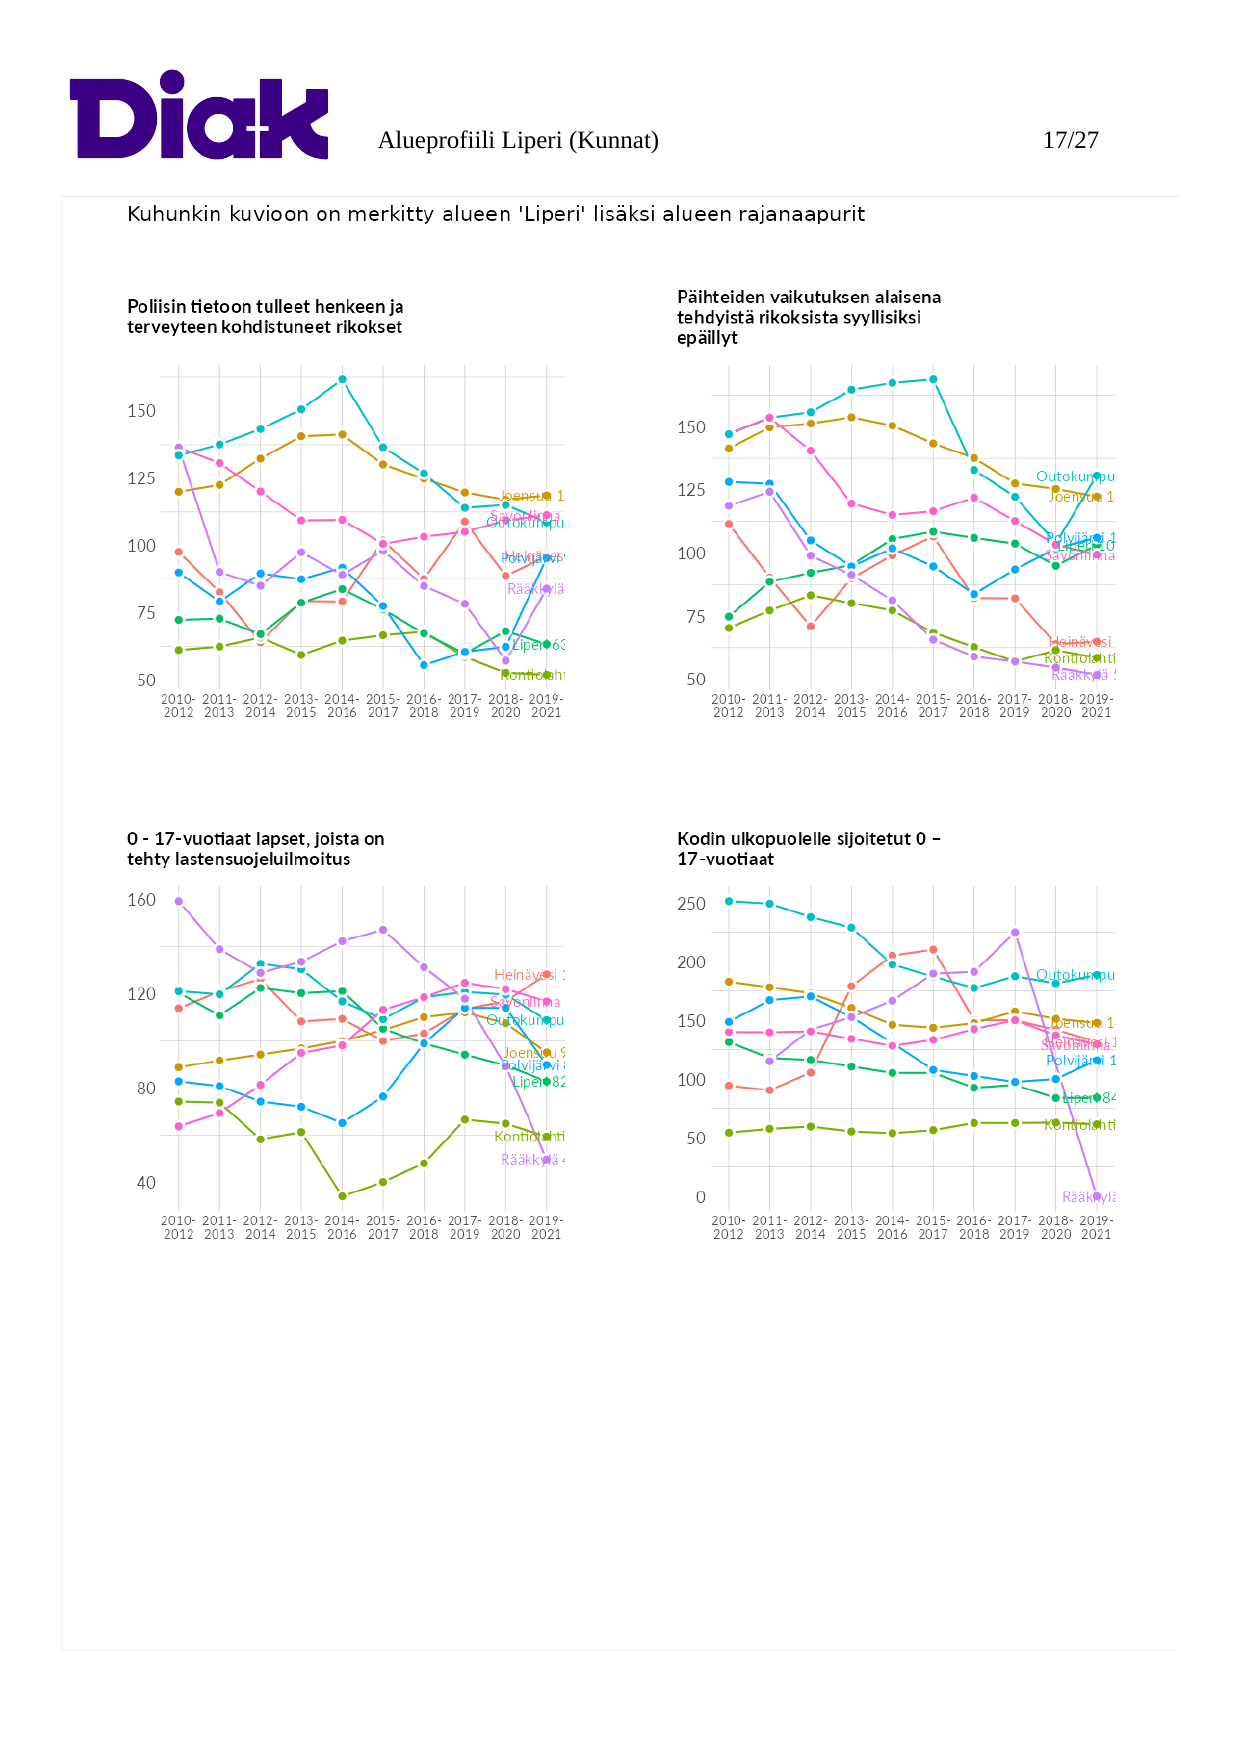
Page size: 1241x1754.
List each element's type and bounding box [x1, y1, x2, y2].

picture [61, 196, 1179, 1651]
